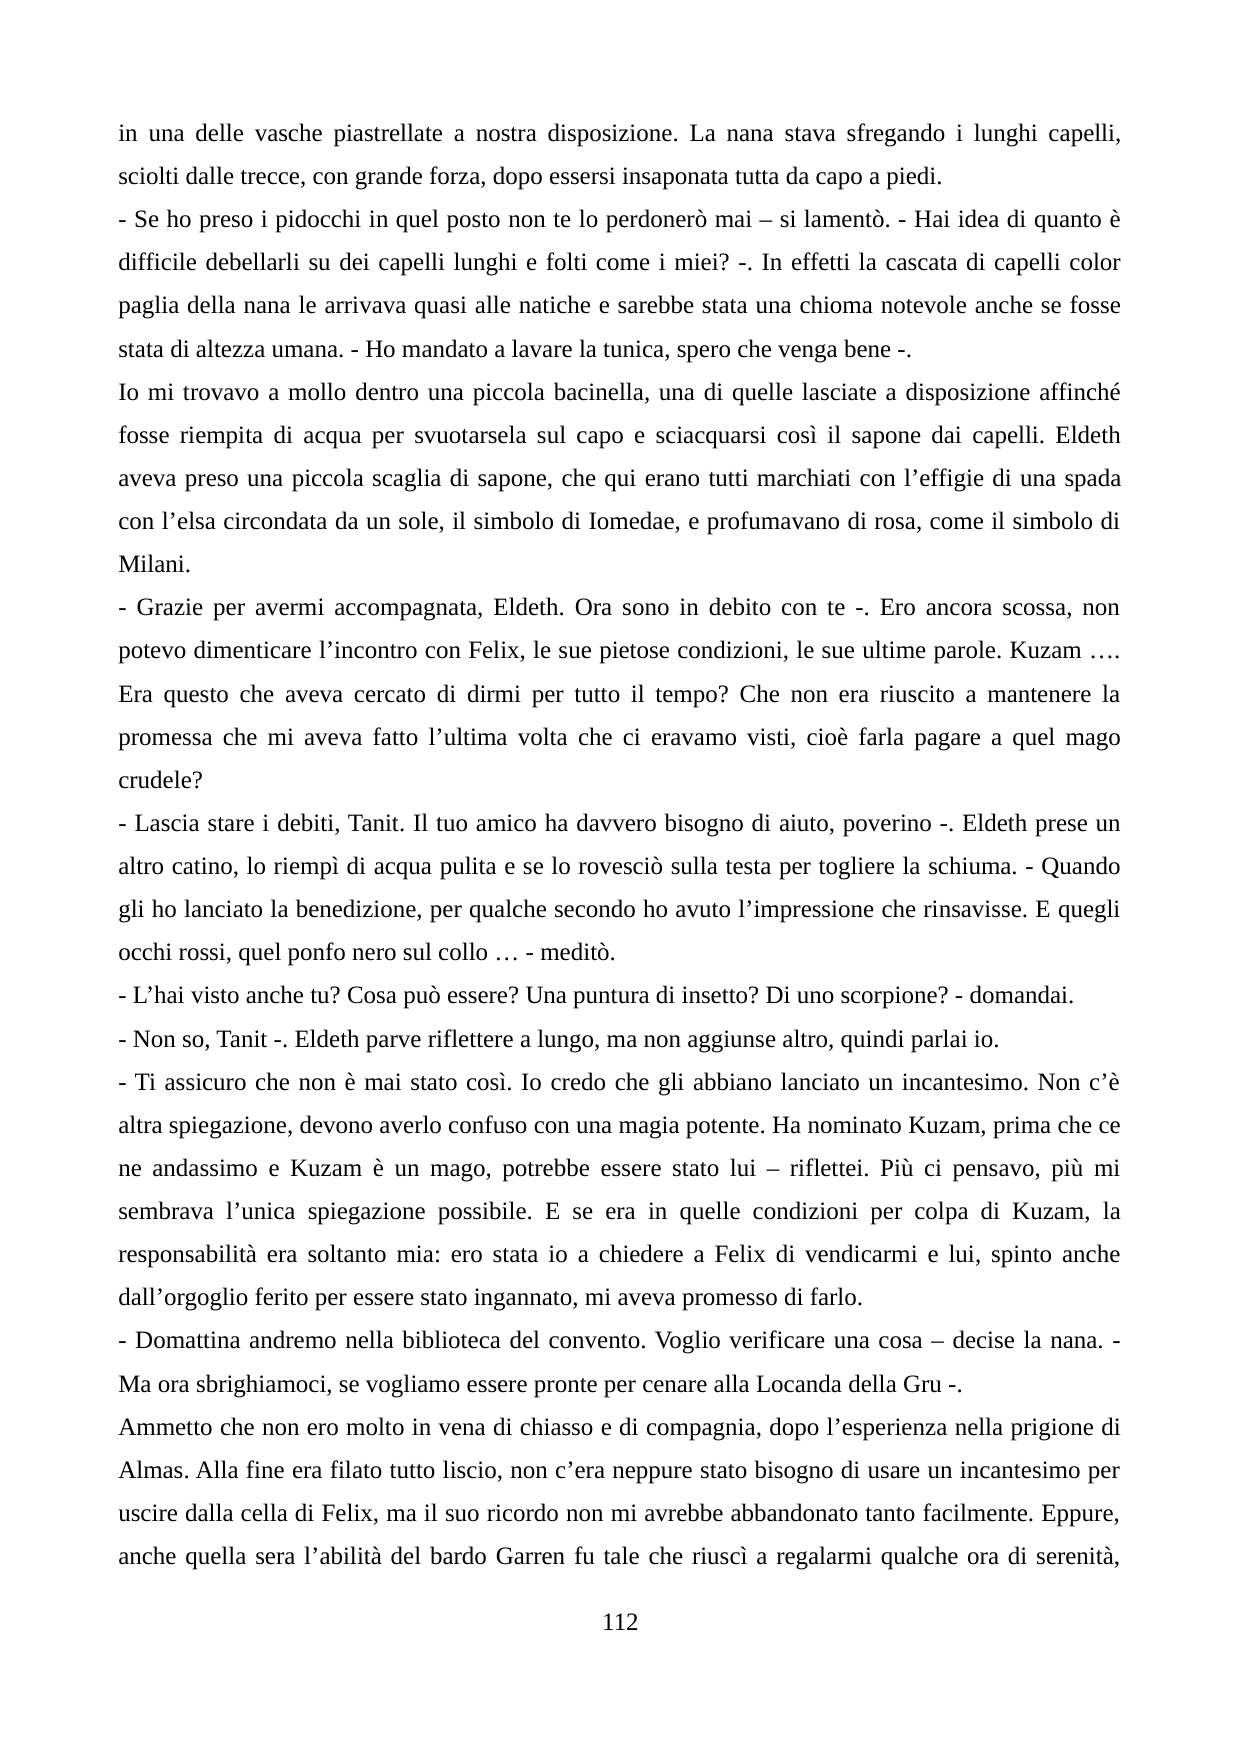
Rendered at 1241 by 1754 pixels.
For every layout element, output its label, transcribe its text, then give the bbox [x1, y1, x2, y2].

text in una delle vasche piastrellate a nostra disposizione. La nana stava sfregando i lunghi capelli, sciolti dalle trecce, con grande forza, dopo essersi insaponata tutta da capo a piedi. [118, 118, 1122, 190]
text - L’hai visto anche tu? Cosa può essere? Una puntura di insetto? Di uno scorpione? - domandai. [118, 981, 1122, 1009]
text - Non so, Tanit -. Eldeth parve riflettere a lungo, ma non aggiunse altro, quindi parlai io. [118, 1024, 1122, 1052]
text - Ti assicuro che non è mai stato così. Io credo che gli abbiano lanciato un incantesimo. Non c’è altra spiegazione, devono averlo confuso con una magia potente. Ha nominato Kuzam, prima che ce ne andassimo e Kuzam è un mago, potrebbe essere stato lui – riflettei. Più ci pensavo, più mi sembrava l’unica spiegazione possibile. E se era in quelle condizioni per colpa di Kuzam, la responsabilità era soltanto mia: ero stata io a chiedere a Felix di vendicarmi e lui, spinto anche dall’orgoglio ferito per essere stato ingannato, mi aveva promesso di farlo. [118, 1067, 1122, 1311]
text Ammetto che non ero molto in vena di chiasso e di compagnia, dopo l’esperienza nella prigione di Almas. Alla fine era filato tutto liscio, non c’era neppure stato bisogno di usare un incantesimo per uscire dalla cella di Felix, ma il suo ricordo non mi avrebbe abbandonato tanto facilmente. Eppure, anche quella sera l’abilità del bardo Garren fu tale che riuscì a regalarmi qualche ora di serenità, [118, 1412, 1122, 1570]
text - Lascia stare i debiti, Tanit. Il tuo amico ha davvero bisogno di aiuto, poverino -. Eldeth prese un altro catino, lo riempì di acqua pulita e se lo rovesciò sulla testa per togliere la schiuma. - Quando gli ho lanciato la benedizione, per qualche secondo ho avuto l’impressione che rinsavisse. E quegli occhi rossi, quel ponfo nero sul collo … - meditò. [118, 808, 1122, 966]
text Io mi trovavo a mollo dentro una piccola bacinella, una di quelle lasciate a disposizione affinché fosse riempita di acqua per svuotarsela sul capo e sciacquarsi così il sapone dai capelli. Eldeth aveva preso una piccola scaglia di sapone, che qui erano tutti marchiati con l’effigie di una spada con l’elsa circondata da un sole, il simbolo di Iomedae, e profumavano di rosa, come il simbolo di Milani. [118, 377, 1122, 578]
text - Domattina andremo nella biblioteca del convento. Voglio verificare una cosa – decise la nana. - Ma ora sbrighiamoci, se vogliamo essere pronte per cenare alla Locanda della Gru -. [118, 1326, 1122, 1397]
text - Se ho preso i pidocchi in quel posto non te lo perdonerò mai – si lamentò. - Hai idea di quanto è difficile debellarli su dei capelli lunghi e folti come i miei? -. In effetti la cascata di capelli color paglia della nana le arrivava quasi alle natiche e sarebbe stata una chioma notevole anche se fosse stata di altezza umana. - Ho mandato a lavare la tunica, spero che venga bene -. [118, 204, 1122, 362]
text - Grazie per avermi accompagnata, Eldeth. Ora sono in debito con te -. Ero ancora scossa, non potevo dimenticare l’incontro con Felix, le sue pietose condizioni, le sue ultime parole. Kuzam …. Era questo che aveva cercato di dirmi per tutto il tempo? Che non era riuscito a mantenere la promessa che mi aveva fatto l’ultima volta che ci eravamo visti, cioè farla pagare a quel mago crudele? [118, 592, 1122, 794]
